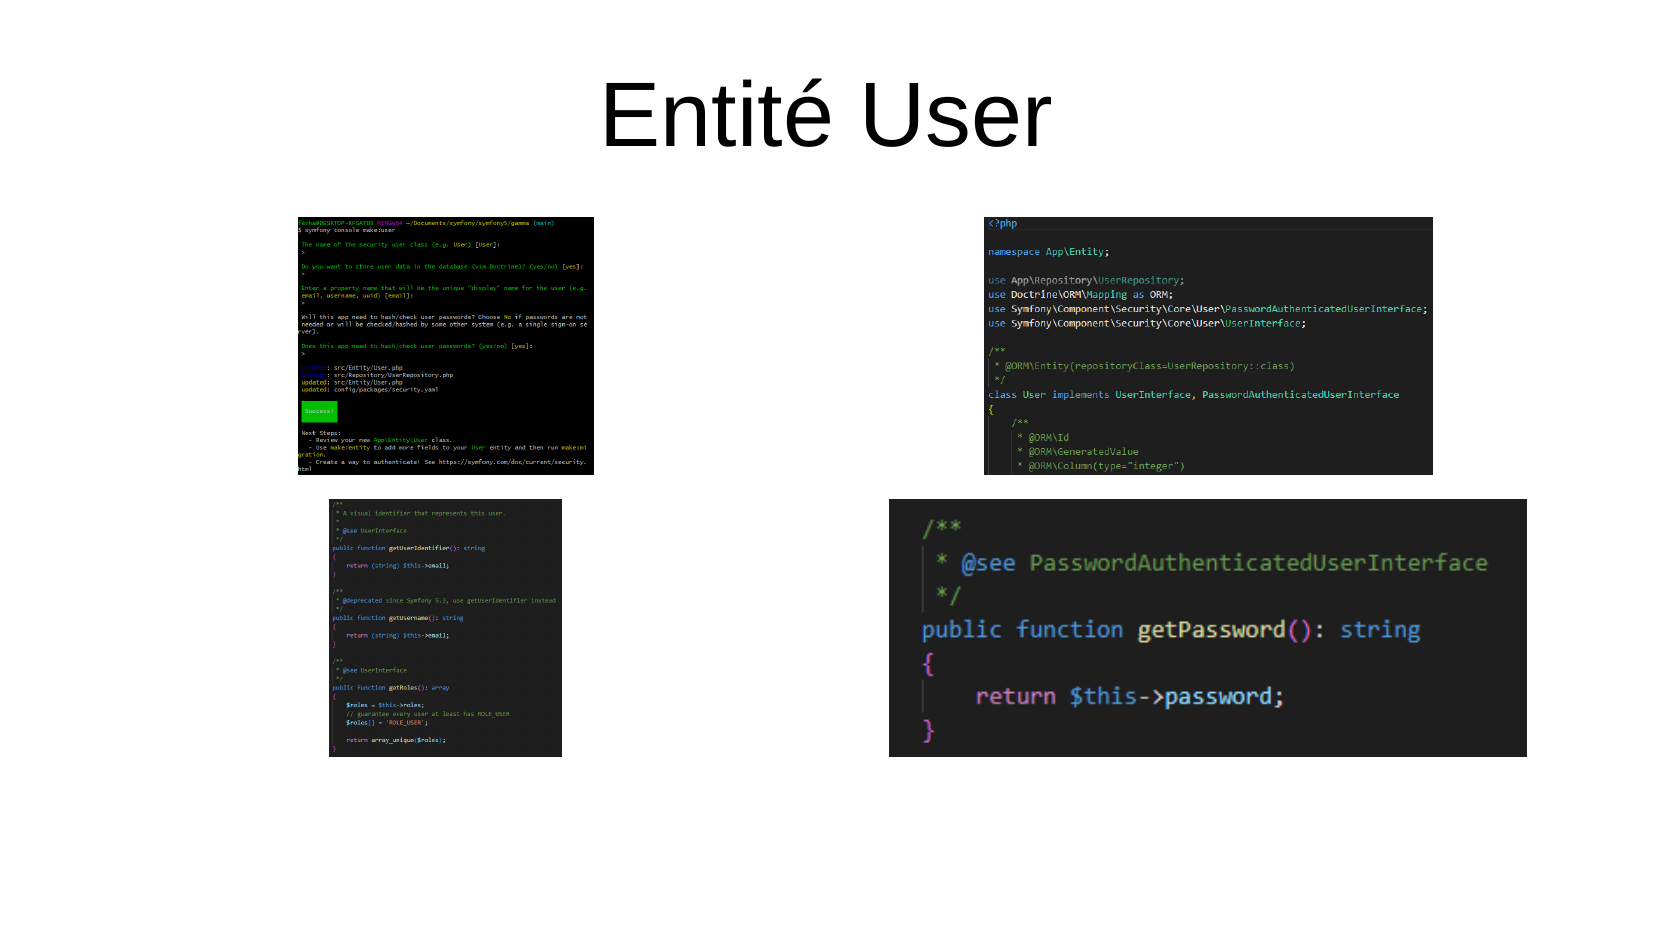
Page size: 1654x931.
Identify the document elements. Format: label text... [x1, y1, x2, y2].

picture [298, 217, 594, 475]
picture [329, 499, 562, 757]
picture [984, 217, 1433, 475]
title Entité User [82, 37, 1571, 193]
picture [889, 499, 1527, 757]
